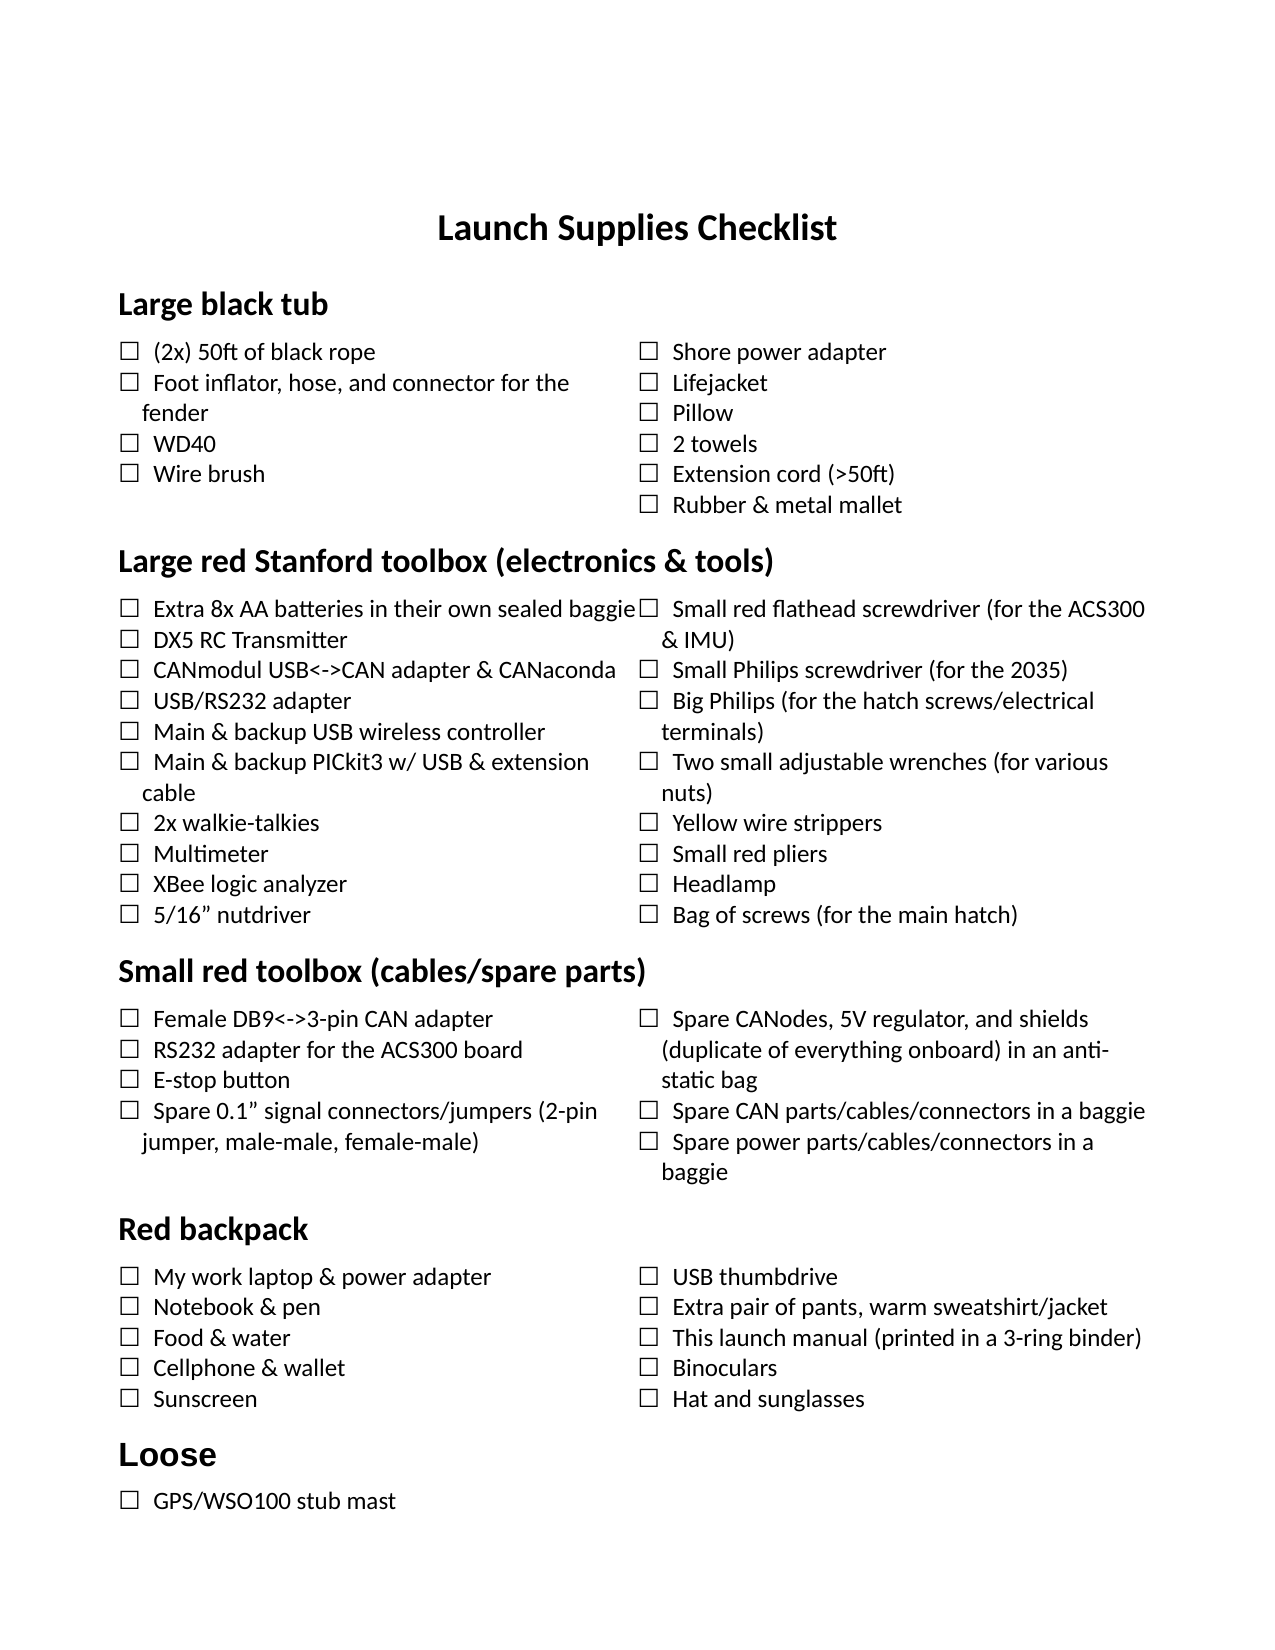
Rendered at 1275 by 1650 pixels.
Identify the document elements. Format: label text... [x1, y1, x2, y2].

table_header Shore power adapter Lifejacket Pillow 2 towels Extension cord (>50ft) Rubber & metal mallet [638, 336, 1157, 519]
subtitle Large black tub [118, 283, 1157, 324]
subtitle Launch Supplies Checklist [118, 203, 1157, 249]
table_header Spare CANodes, 5V regulator, and shields (duplicate of everything onboard) in an anti-static bag Spare CAN parts/cables/connectors in a baggie Spare power parts/cables/connectors in a baggie [638, 1004, 1157, 1187]
table_header Small red flathead screwdriver (for the ACS300 & IMU) Small Philips screwdriver (for the 2035) Big Philips (for the hatch screws/electrical terminals) Two small adjustable wrenches (for various nuts) Yellow wire strippers Small red pliers Headlamp Bag of screws (for the main hatch) [638, 594, 1157, 929]
table_header Female DB9<->3-pin CAN adapter RS232 adapter for the ACS300 board E-stop button Spare 0.1” signal connectors/jumpers (2-pin jumper, male-male, female-male) [118, 1004, 637, 1187]
subtitle Large red Stanford toolbox (electronics & tools) [118, 540, 1157, 581]
subtitle Loose [118, 1434, 1157, 1473]
subtitle Small red toolbox (cables/spare parts) [118, 950, 1157, 991]
table_header Extra 8x AA batteries in their own sealed baggie DX5 RC Transmitter CANmodul USB<->CAN adapter & CANaconda USB/RS232 adapter Main & backup USB wireless controller Main & backup PICkit3 w/ USB & extension cable 2x walkie-talkies Multimeter XBee logic analyzer 5/16” nutdriver [118, 594, 637, 929]
subtitle Red backpack [118, 1207, 1157, 1248]
table_header My work laptop & power adapter Notebook & pen Food & water Cellphone & wallet Sunscreen [118, 1261, 637, 1413]
table_header USB thumbdrive Extra pair of pants, warm sweatshirt/jacket This launch manual (printed in a 3-ring binder) Binoculars Hat and sunglasses [638, 1261, 1157, 1413]
list GPS/WSO100 stub mast [118, 1486, 1157, 1516]
table_header (2x) 50ft of black rope Foot inflator, hose, and connector for the fender WD40 Wire brush [118, 336, 637, 519]
